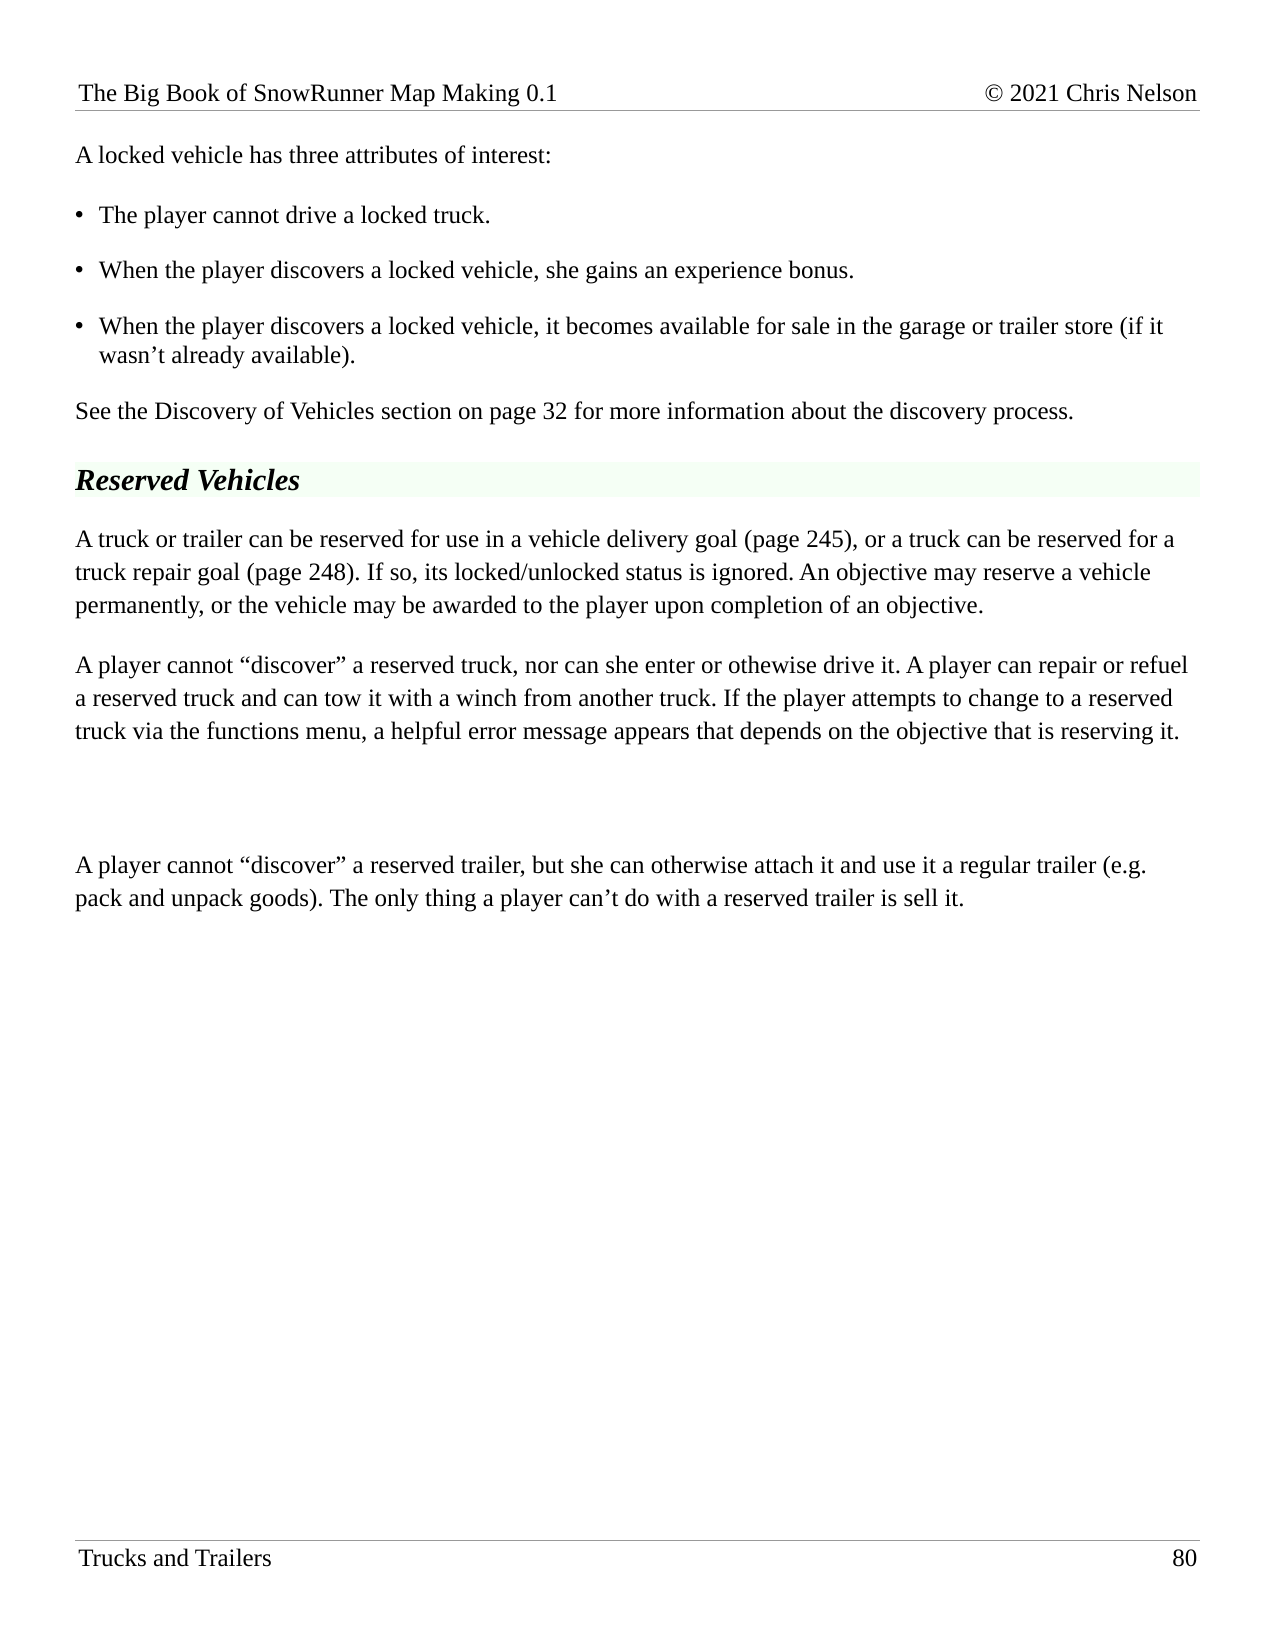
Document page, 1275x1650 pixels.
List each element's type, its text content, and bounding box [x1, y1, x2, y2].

list The player cannot drive a locked truck. [75, 200, 1200, 229]
text A player cannot “discover” a reserved trailer, but she can otherwise attach it and use it a regular trailer (e.g. pack and unpack goods). The only thing a player can’t do with a reserved trailer is sell it. [75, 850, 1200, 912]
text See the Discovery of Vehicles section on page 32 for more information about the discovery process. [75, 396, 1200, 424]
list When the player discovers a locked vehicle, she gains an experience bonus. [75, 256, 1200, 284]
text A player cannot “discover” a reserved truck, nor can she enter or othewise drive it. A player can repair or refuel a reserved truck and can tow it with a winch from another truck. If the player attempts to change to a reserved truck via the functions menu, a helpful error message appears that depends on the objective that is reserving it. [75, 650, 1200, 745]
subtitle Reserved Vehicles [75, 462, 1200, 497]
text A truck or trailer can be reserved for use in a vehicle delivery goal (page 245), or a truck can be reserved for a truck repair goal (page 248). If so, its locked/unlocked status is ignored. An objective may reserve a vehicle permanently, or the vehicle may be awarded to the player upon completion of an objective. [75, 524, 1200, 619]
list When the player discovers a locked vehicle, it becomes available for sale in the garage or trailer store (if it wasn’t already available). [75, 311, 1200, 369]
text A locked vehicle has three attributes of interest: [75, 140, 1200, 169]
